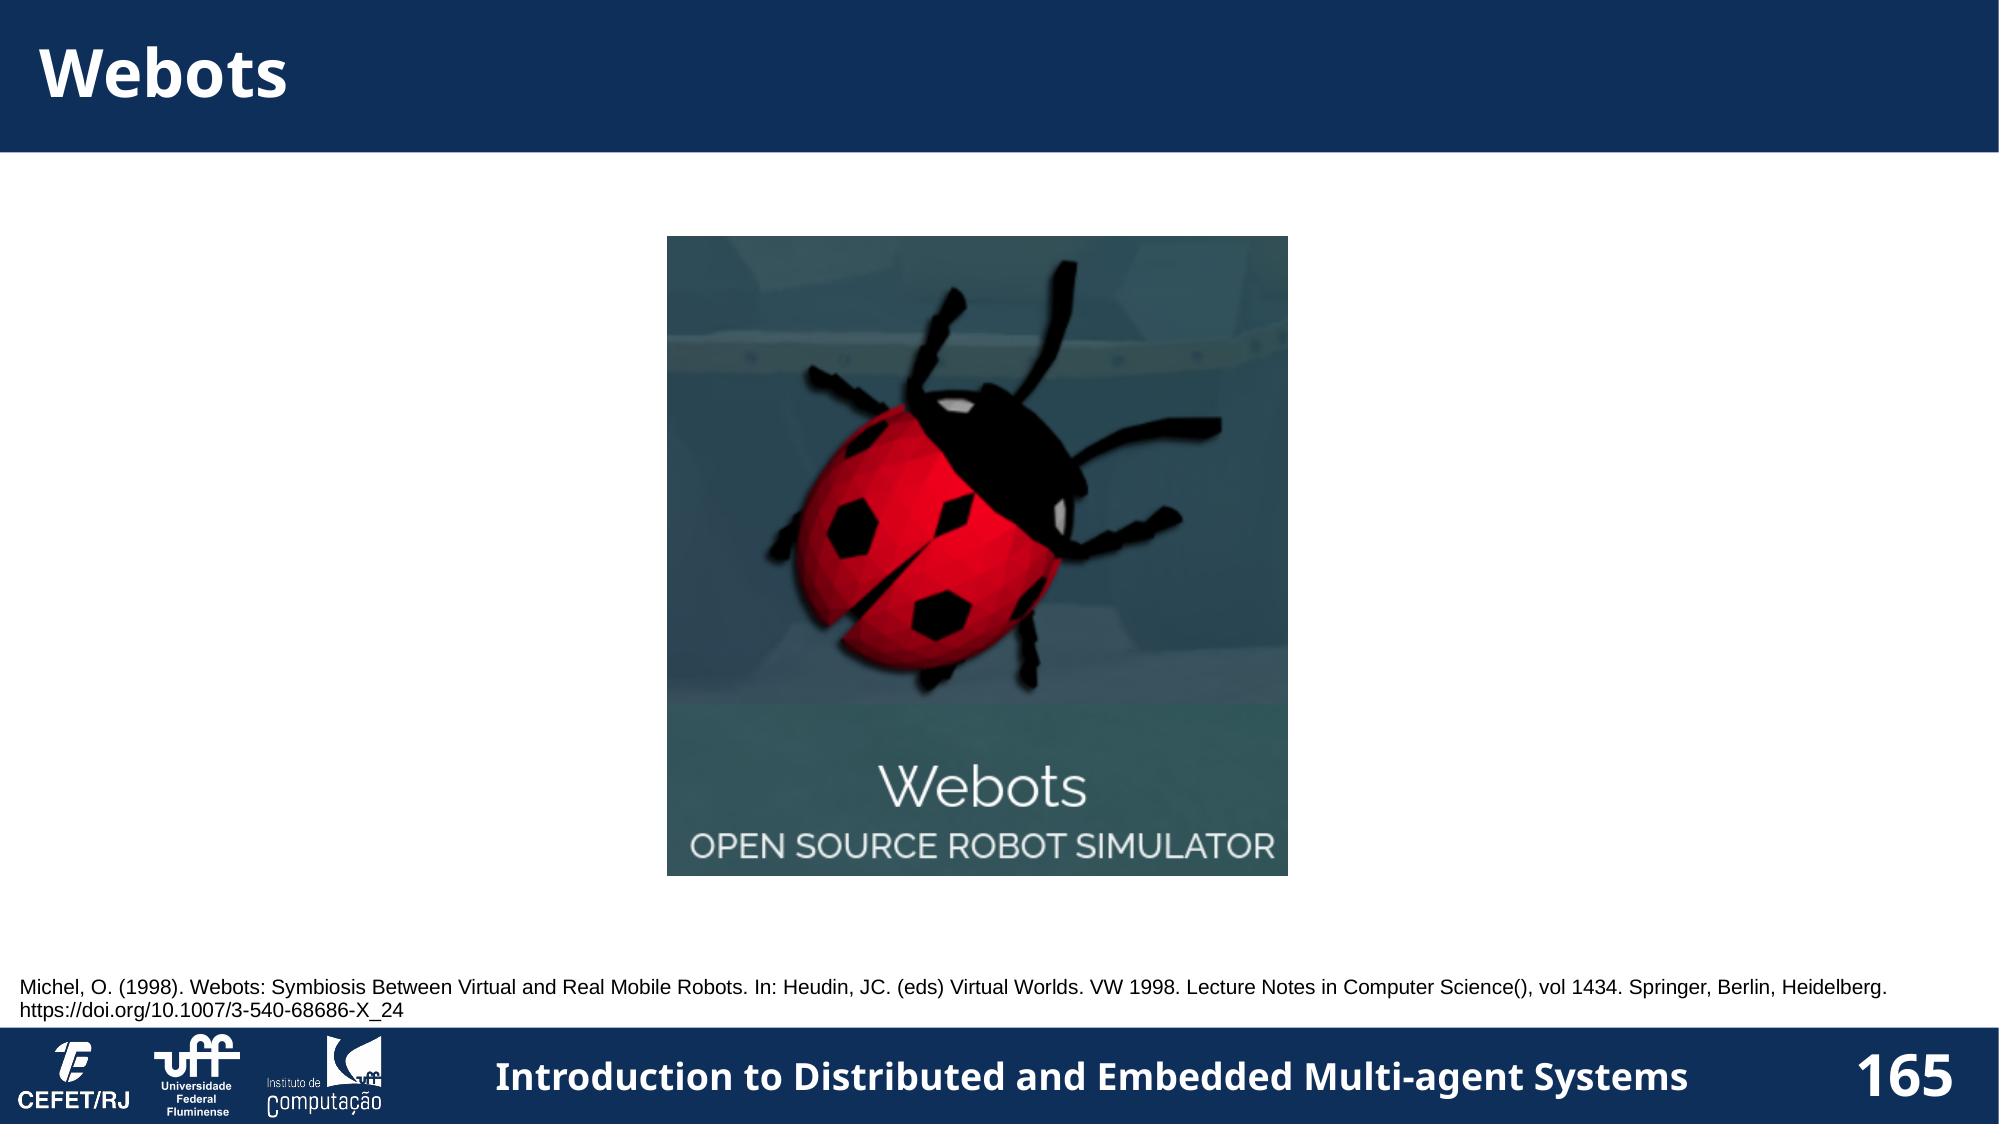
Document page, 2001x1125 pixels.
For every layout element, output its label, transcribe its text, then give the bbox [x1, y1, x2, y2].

picture [667, 236, 1288, 876]
text_box Michel, O. (1998). Webots: Symbiosis Between Virtual and Real Mobile Robots. In: Heudin, JC. (eds) Virtual Worlds. VW 1998. Lecture Notes in Computer Science(), vol 1434. Springer, Berlin, Heidelberg. https://doi.org/10.1007/3-540-68686-X_24 [4, 968, 1979, 1030]
picture [18, 1030, 129, 1125]
text_box Webots [25, 23, 1684, 443]
picture [265, 1033, 383, 1118]
picture [153, 1033, 241, 1121]
